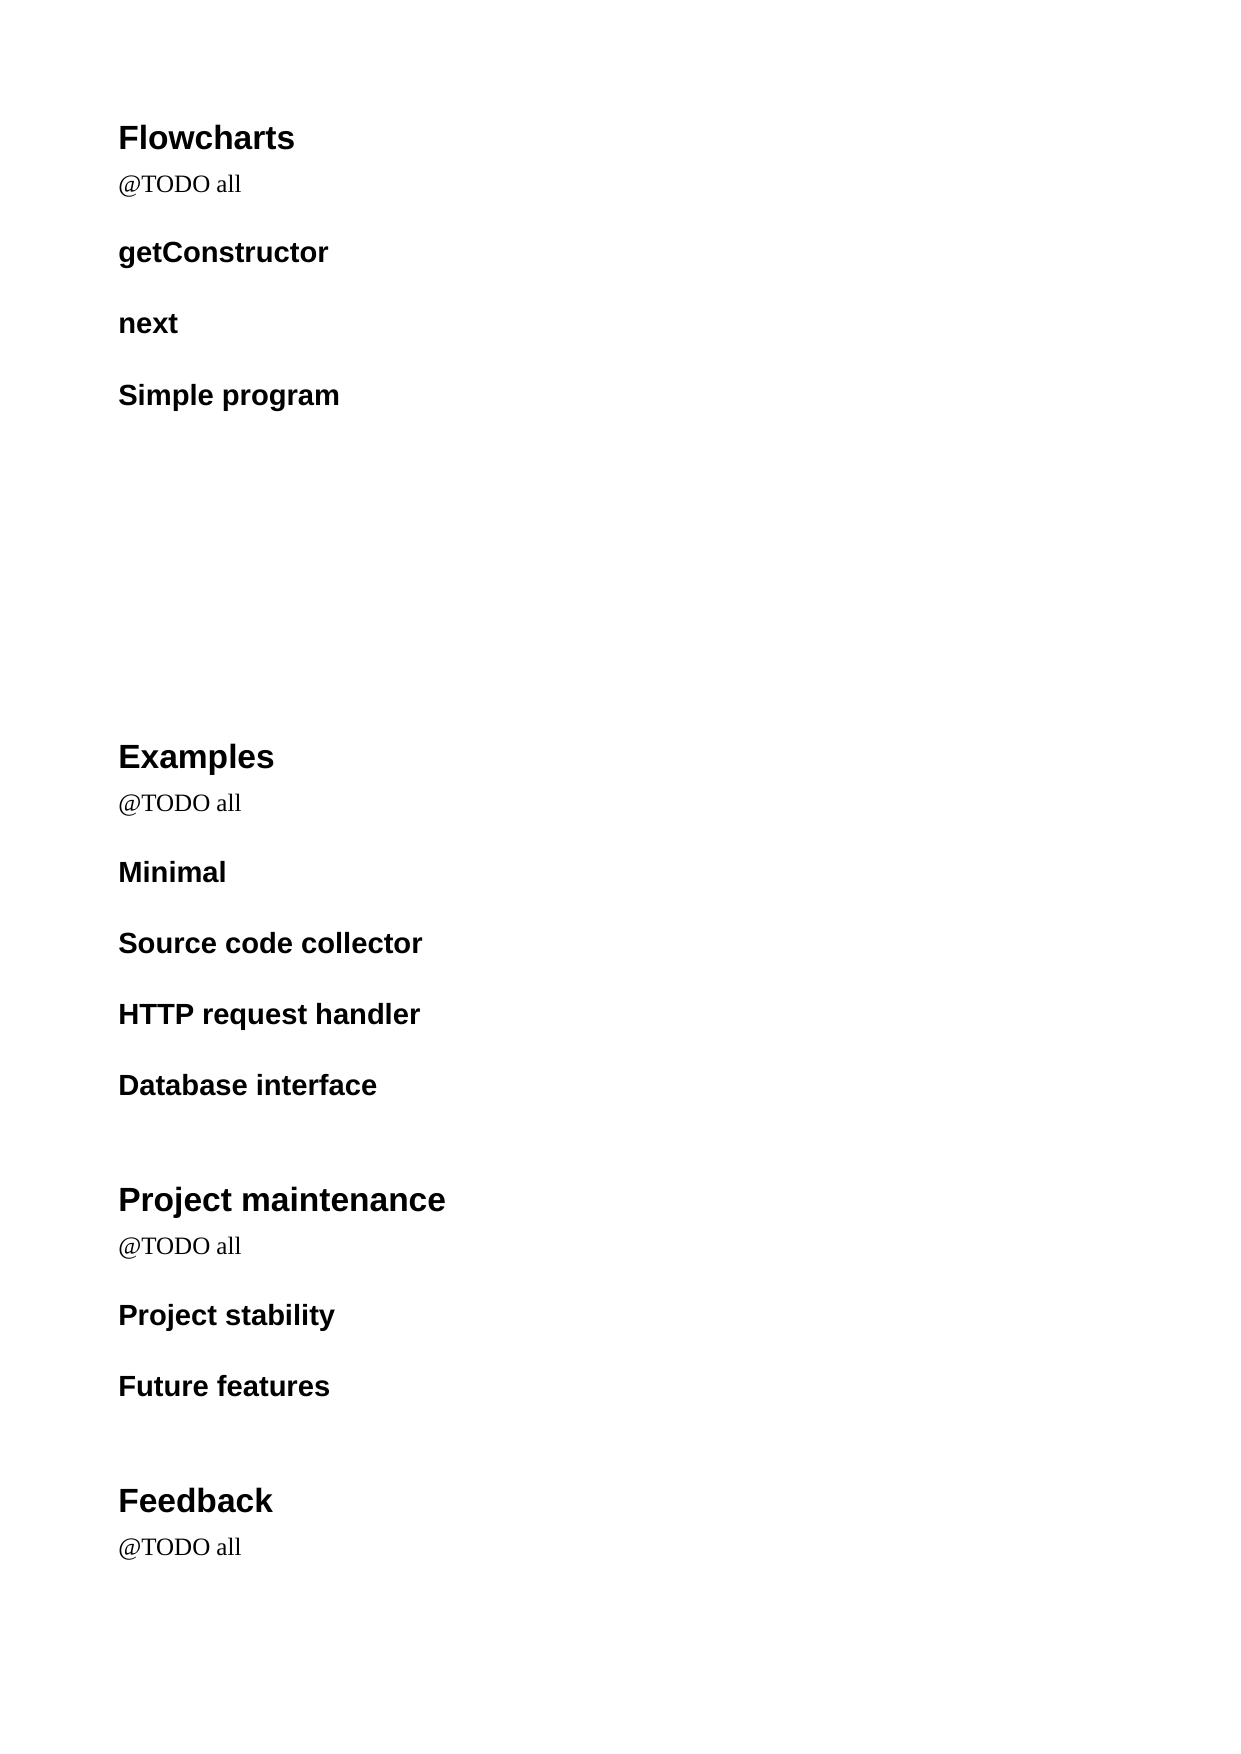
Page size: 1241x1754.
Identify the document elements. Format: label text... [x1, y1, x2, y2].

subtitle Flowcharts [118, 118, 1122, 157]
subtitle Examples [118, 737, 1122, 776]
subtitle Source code collector [118, 926, 1122, 959]
subtitle Simple program [118, 378, 1122, 411]
subtitle next [118, 307, 1122, 340]
subtitle getConstructor [118, 236, 1122, 269]
subtitle Database interface [118, 1068, 1122, 1101]
text @TODO all [118, 1231, 1122, 1260]
text @TODO all [118, 788, 1122, 817]
subtitle Project stability [118, 1298, 1122, 1331]
subtitle Project maintenance [118, 1180, 1122, 1219]
subtitle Minimal [118, 855, 1122, 888]
subtitle HTTP request handler [118, 997, 1122, 1030]
subtitle Feedback [118, 1481, 1122, 1519]
text @TODO all [118, 1532, 1122, 1561]
subtitle Future features [118, 1369, 1122, 1402]
text @TODO all [118, 169, 1122, 198]
